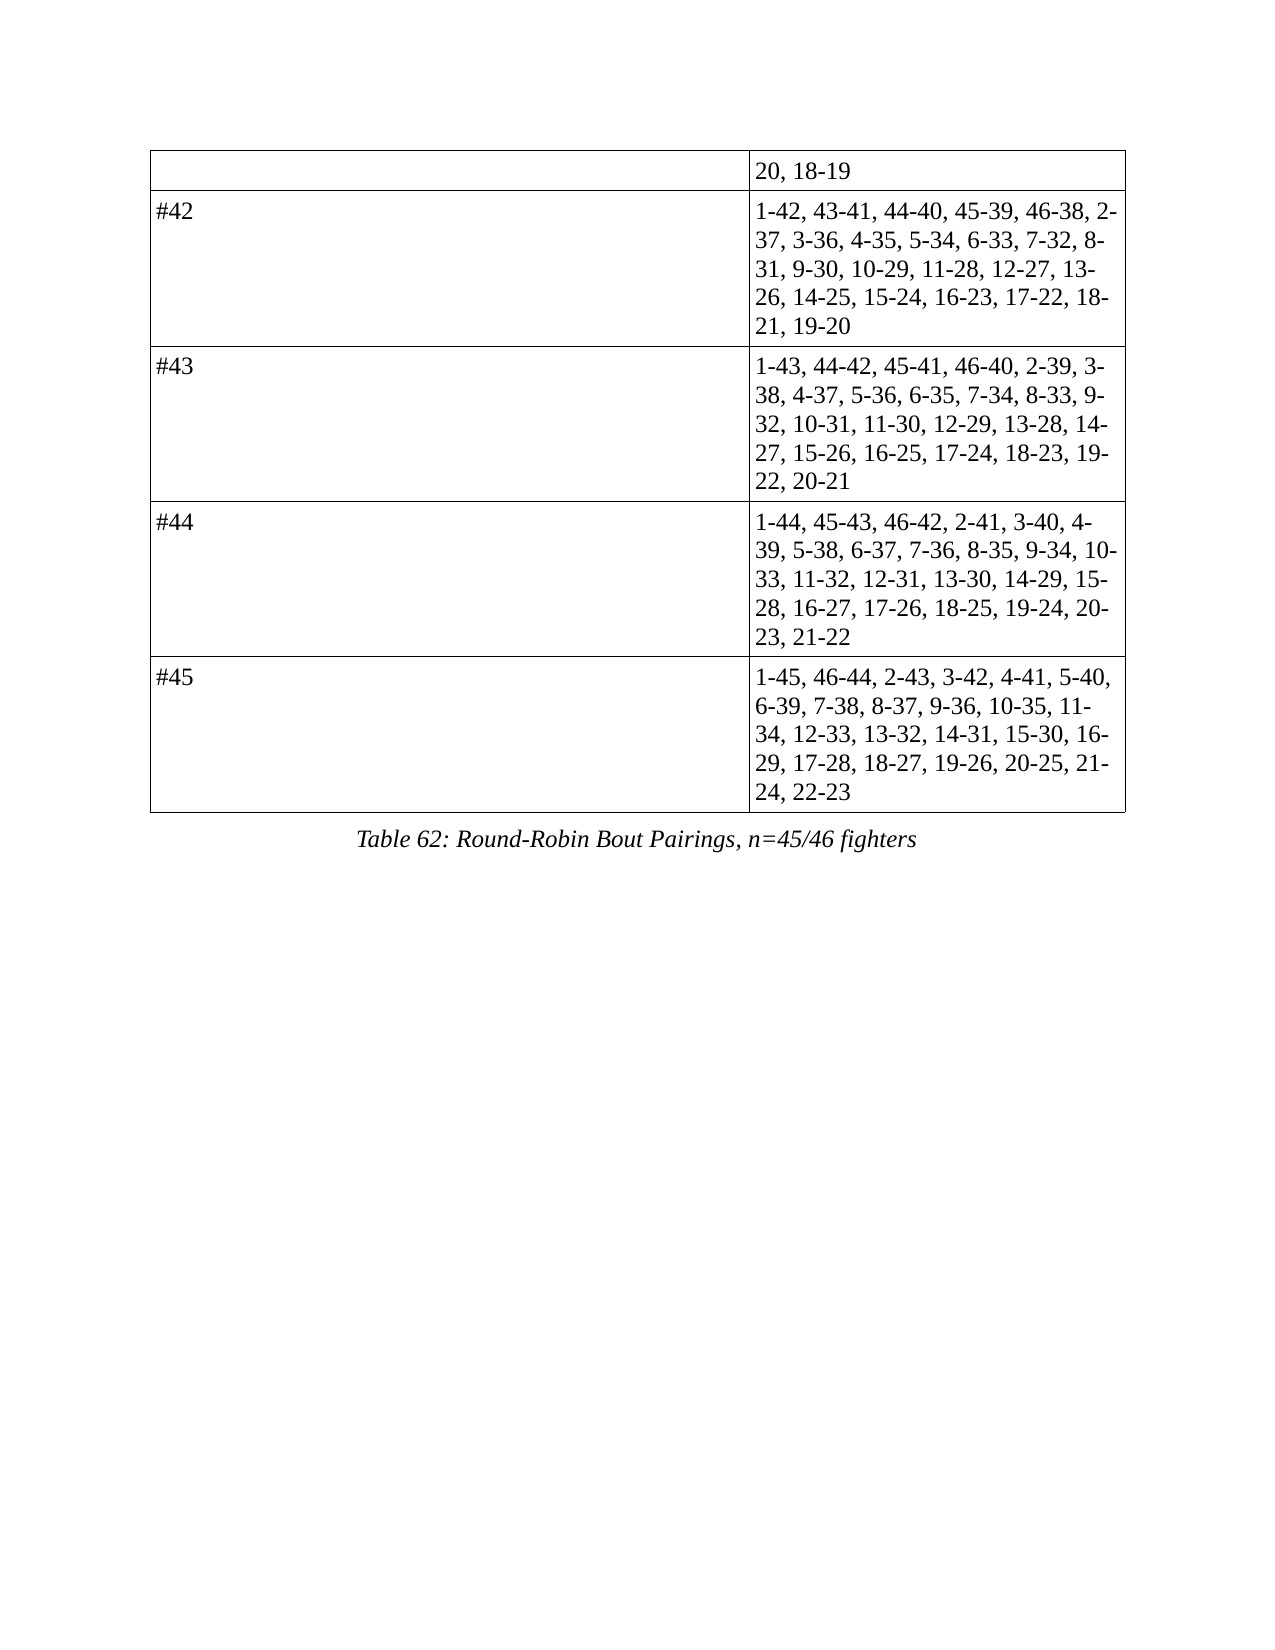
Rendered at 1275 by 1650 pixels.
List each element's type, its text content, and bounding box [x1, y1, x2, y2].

table_cell #45 [151, 657, 749, 812]
table_cell 1-42, 43-41, 44-40, 45-39, 46-38, 2-37, 3-36, 4-35, 5-34, 6-33, 7-32, 8-31, 9-30, 10-29, 11-28, 12-27, 13-26, 14-25, 15-24, 16-23, 17-22, 18-21, 19-20 [750, 191, 1125, 346]
table_cell 1-45, 46-44, 2-43, 3-42, 4-41, 5-40, 6-39, 7-38, 8-37, 9-36, 10-35, 11-34, 12-33, 13-32, 14-31, 15-30, 16-29, 17-28, 18-27, 19-26, 20-25, 21-24, 22-23 [750, 657, 1125, 812]
table_cell 20, 18-19 [750, 151, 1125, 190]
text Table 62: Round-Robin Bout Pairings, n=45/46 fighters [150, 824, 1125, 853]
table_cell [151, 151, 749, 190]
table_cell #42 [151, 191, 749, 346]
table_cell #43 [151, 347, 749, 501]
table_cell 1-43, 44-42, 45-41, 46-40, 2-39, 3-38, 4-37, 5-36, 6-35, 7-34, 8-33, 9-32, 10-31, 11-30, 12-29, 13-28, 14-27, 15-26, 16-25, 17-24, 18-23, 19-22, 20-21 [750, 347, 1125, 501]
table_cell #44 [151, 502, 749, 656]
table_cell 1-44, 45-43, 46-42, 2-41, 3-40, 4-39, 5-38, 6-37, 7-36, 8-35, 9-34, 10-33, 11-32, 12-31, 13-30, 14-29, 15-28, 16-27, 17-26, 18-25, 19-24, 20-23, 21-22 [750, 502, 1125, 656]
